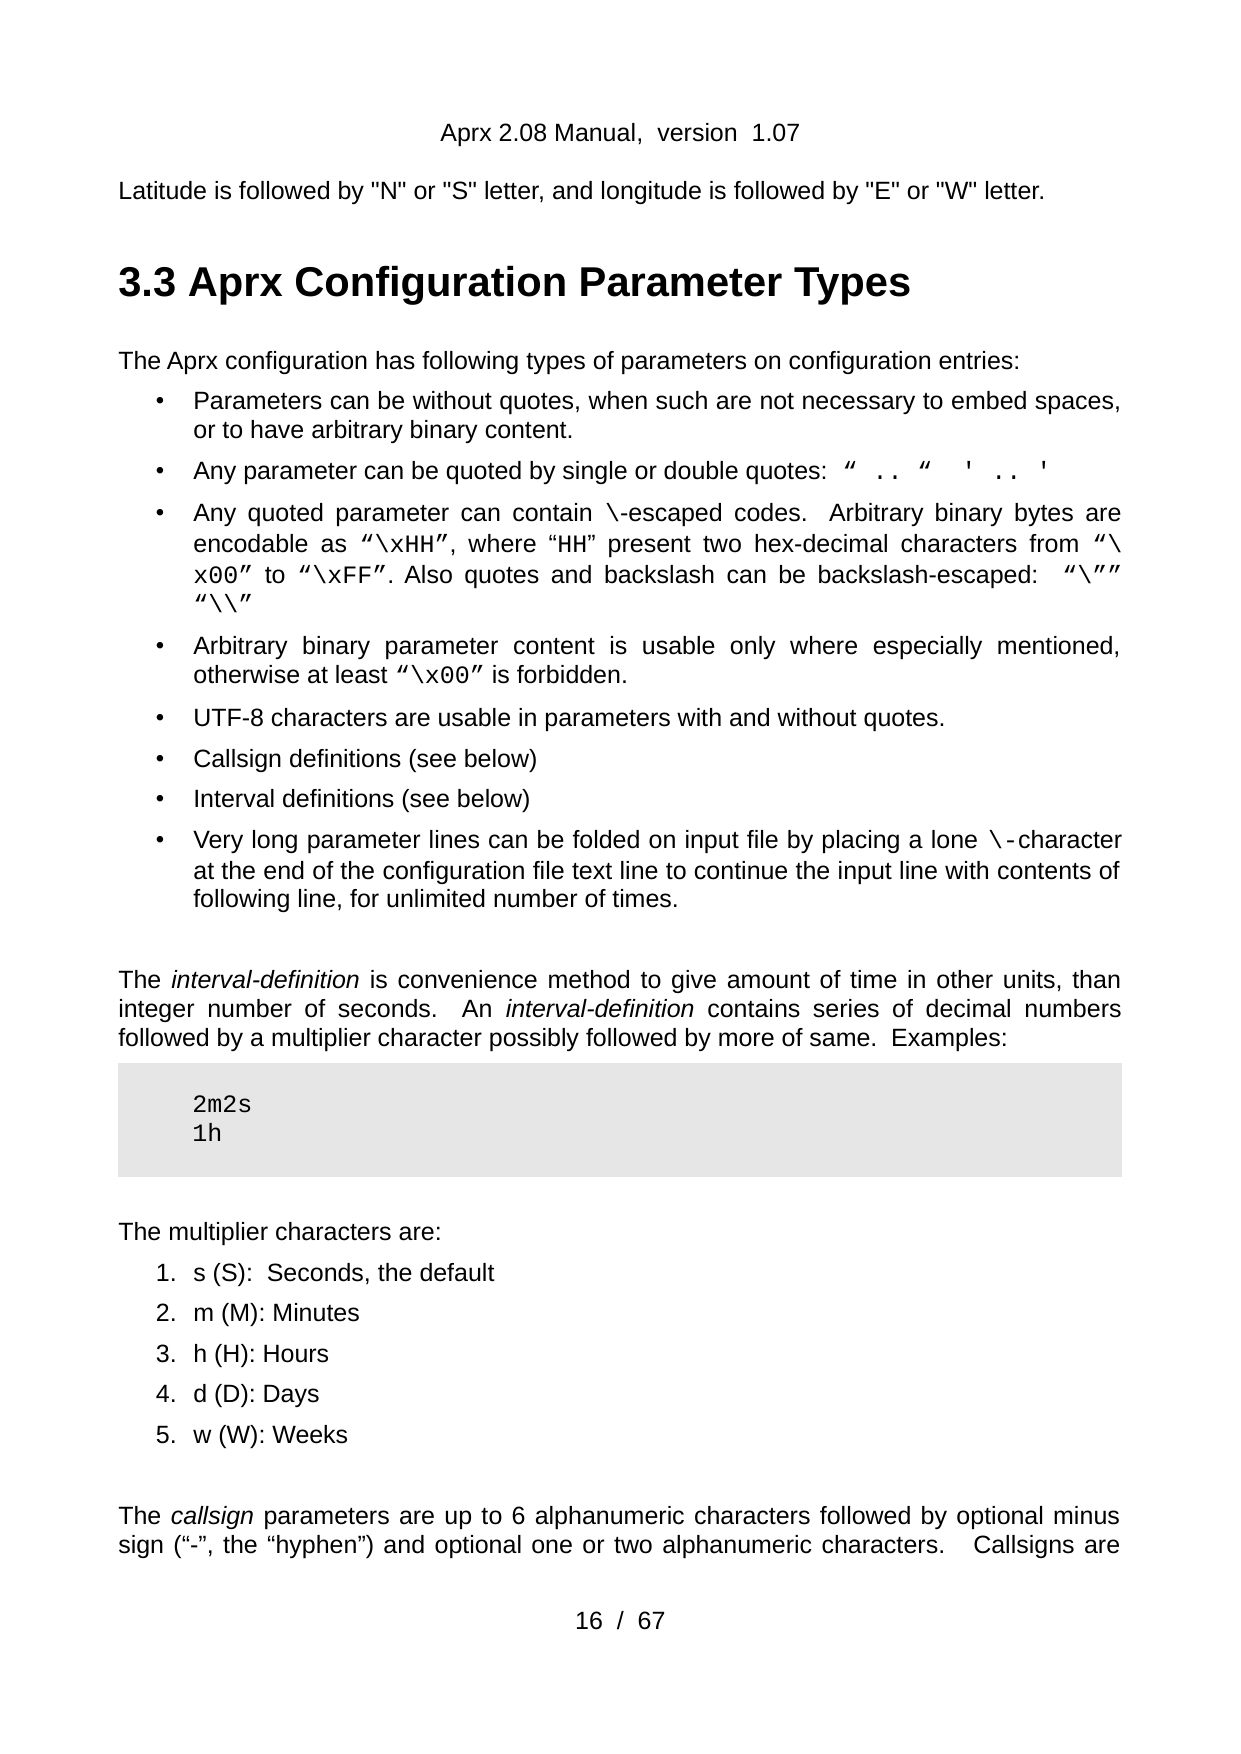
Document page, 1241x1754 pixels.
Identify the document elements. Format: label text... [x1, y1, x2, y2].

list s (S): Seconds, the default [156, 1258, 1122, 1287]
text Latitude is followed by "N" or "S" letter, and longitude is followed by "E" or "W" letter. [118, 176, 1122, 205]
list Parameters can be without quotes, when such are not necessary to embed spaces, or to have arbitrary binary content. [156, 386, 1122, 444]
list Interval definitions (see below) [156, 784, 1122, 813]
list h (H): Hours [156, 1339, 1122, 1368]
text The interval-definition is convenience method to give amount of time in other units, than integer number of seconds. An interval-definition contains series of decimal numbers followed by a multiplier character possibly followed by more of same. Examples: [118, 966, 1122, 1052]
list w (W): Weeks [156, 1420, 1122, 1449]
subtitle Aprx Configuration Parameter Types [118, 257, 1122, 305]
list Callsign definitions (see below) [156, 743, 1122, 772]
text 2m2s [118, 1092, 1122, 1120]
list Arbitrary binary parameter content is usable only where especially mentioned, otherwise at least “\x00” is forbidden. [156, 631, 1122, 691]
list d (D): Days [156, 1379, 1122, 1408]
text The callsign parameters are up to 6 alphanumeric characters followed by optional minus sign (“-”, the “hyphen”) and optional one or two alphanumeric characters. Callsigns are [118, 1501, 1122, 1558]
list Any quoted parameter can contain \-escaped codes. Arbitrary binary bytes are encodable as “\xHH”, where “HH” present two hex-decimal characters from “\x00” to “\xFF”. Also quotes and backslash can be backslash-escaped: “\”” “\\” [156, 498, 1122, 619]
list m (M): Minutes [156, 1298, 1122, 1327]
text 1h [118, 1120, 1122, 1148]
list Any parameter can be quoted by single or double quotes: “ .. “ ' .. ' [156, 456, 1122, 487]
text The multiplier characters are: [118, 1217, 1122, 1246]
list UTF-8 characters are usable in parameters with and without quotes. [156, 703, 1122, 732]
text The Aprx configuration has following types of parameters on configuration entries: [118, 346, 1122, 374]
list Very long parameter lines can be folded on input file by placing a lone \-character at the end of the configuration file text line to continue the input line with contents of following line, for unlimited number of times. [156, 825, 1122, 913]
